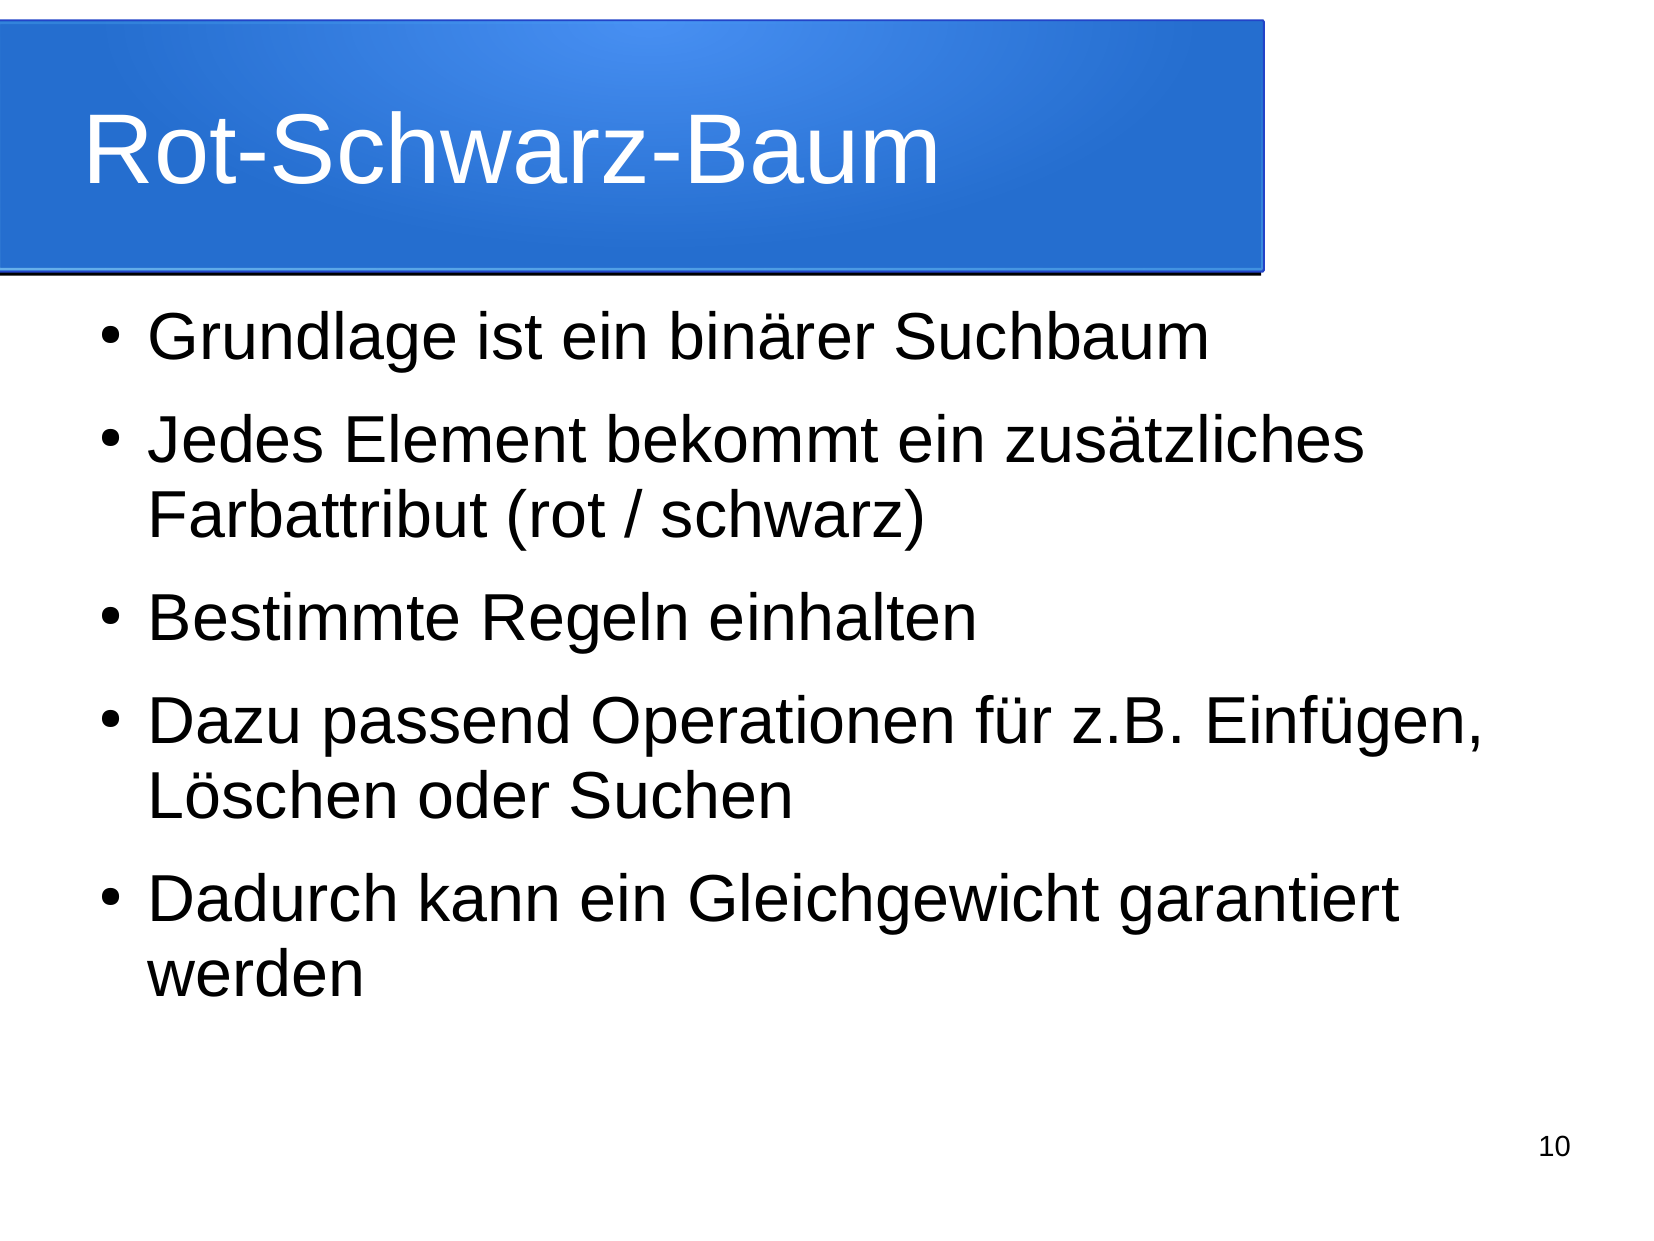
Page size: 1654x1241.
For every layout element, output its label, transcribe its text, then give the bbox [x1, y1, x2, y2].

list Grundlage ist ein binärer Suchbaum Jedes Element bekommt ein zusätzliches Farbattribut (rot / schwarz) Bestimmte Regeln einhalten Dazu passend Operationen für z.B. Einfügen, Löschen oder Suchen Dadurch kann ein Gleichgewicht garantiert werden [82, 299, 1571, 1019]
title Rot-Schwarz-Baum [82, 47, 1235, 252]
